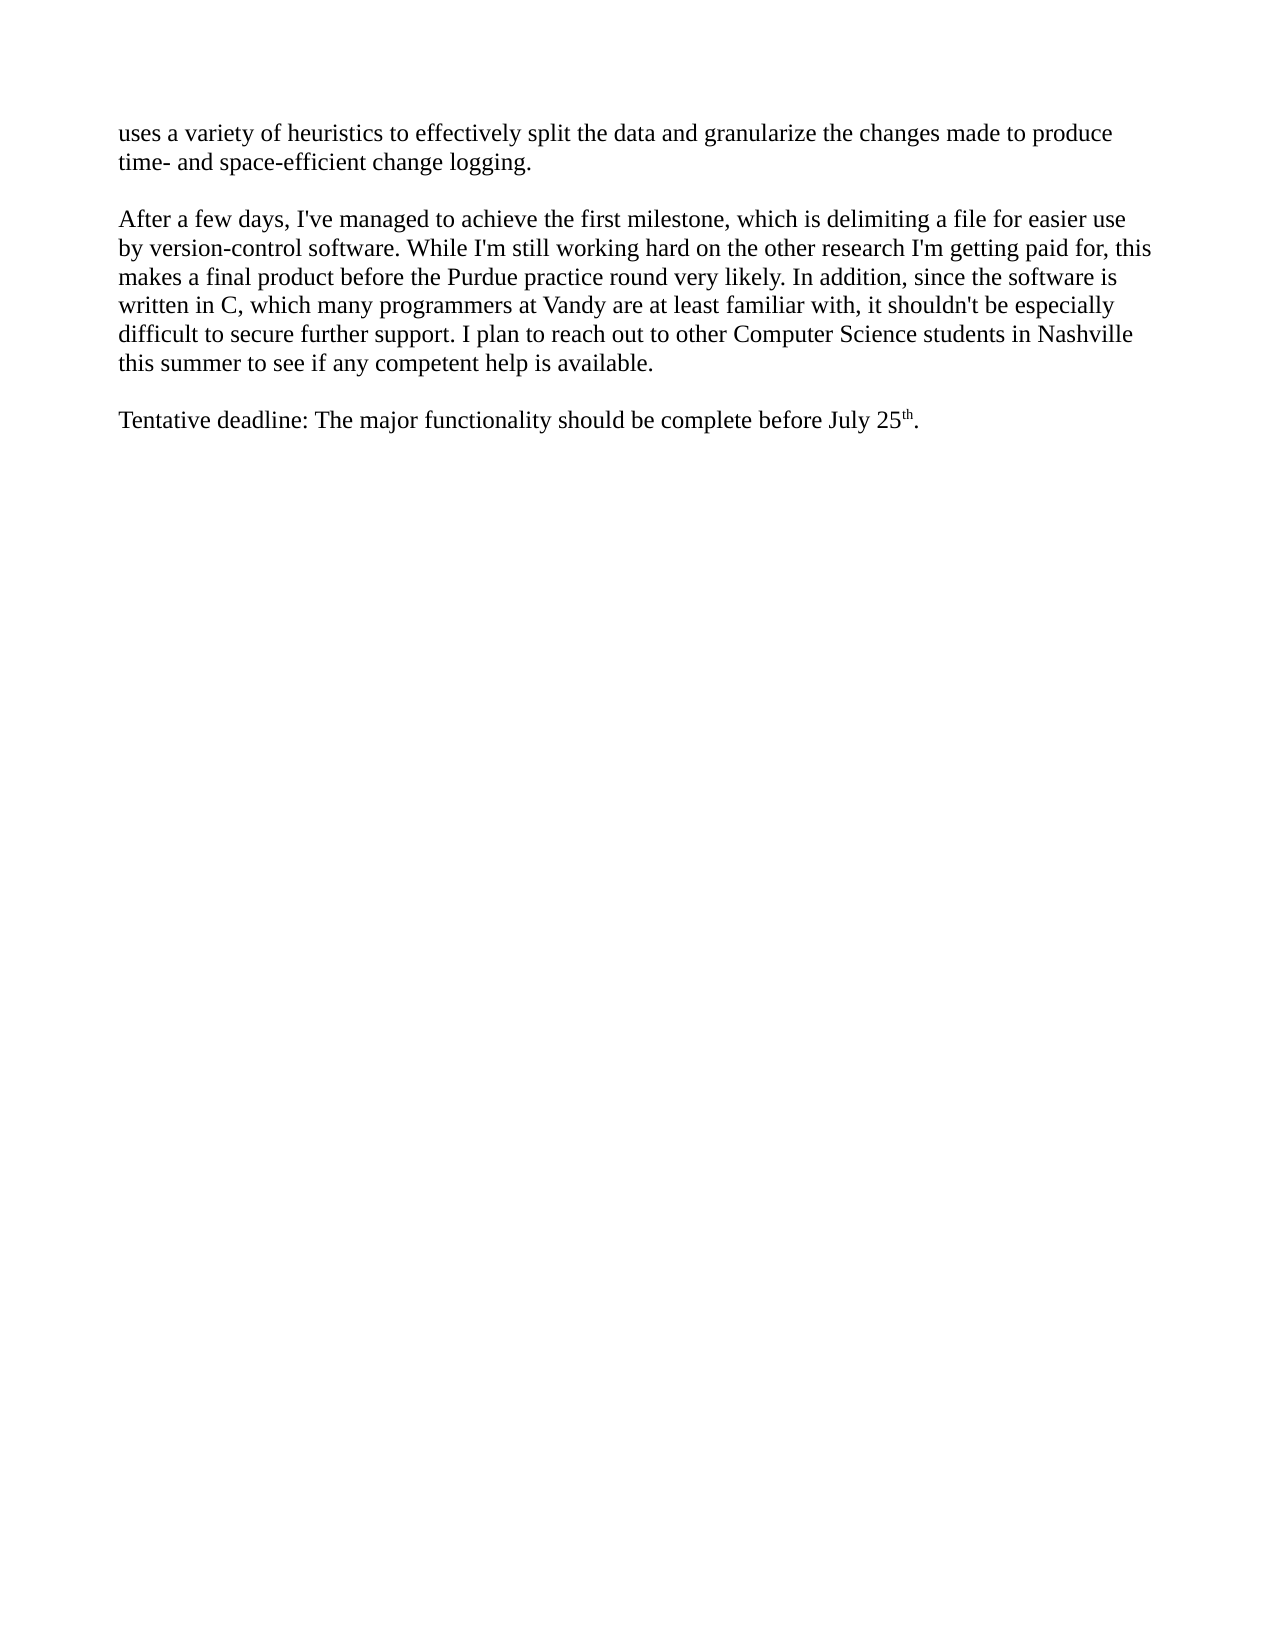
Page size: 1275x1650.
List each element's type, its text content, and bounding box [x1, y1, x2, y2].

text Tentative deadline: The major functionality should be complete before July 25th. [118, 406, 1157, 434]
text uses a variety of heuristics to effectively split the data and granularize the changes made to produce time- and space-efficient change logging. After a few days, I've managed to achieve the first milestone, which is delimiting a file for easier use by version-control software. While I'm still working hard on the other research I'm getting paid for, this makes a final product before the Purdue practice round very likely. In addition, since the software is written in C, which many programmers at Vandy are at least familiar with, it shouldn't be especially difficult to secure further support. I plan to reach out to other Computer Science students in Nashville this summer to see if any competent help is available. [118, 118, 1157, 406]
